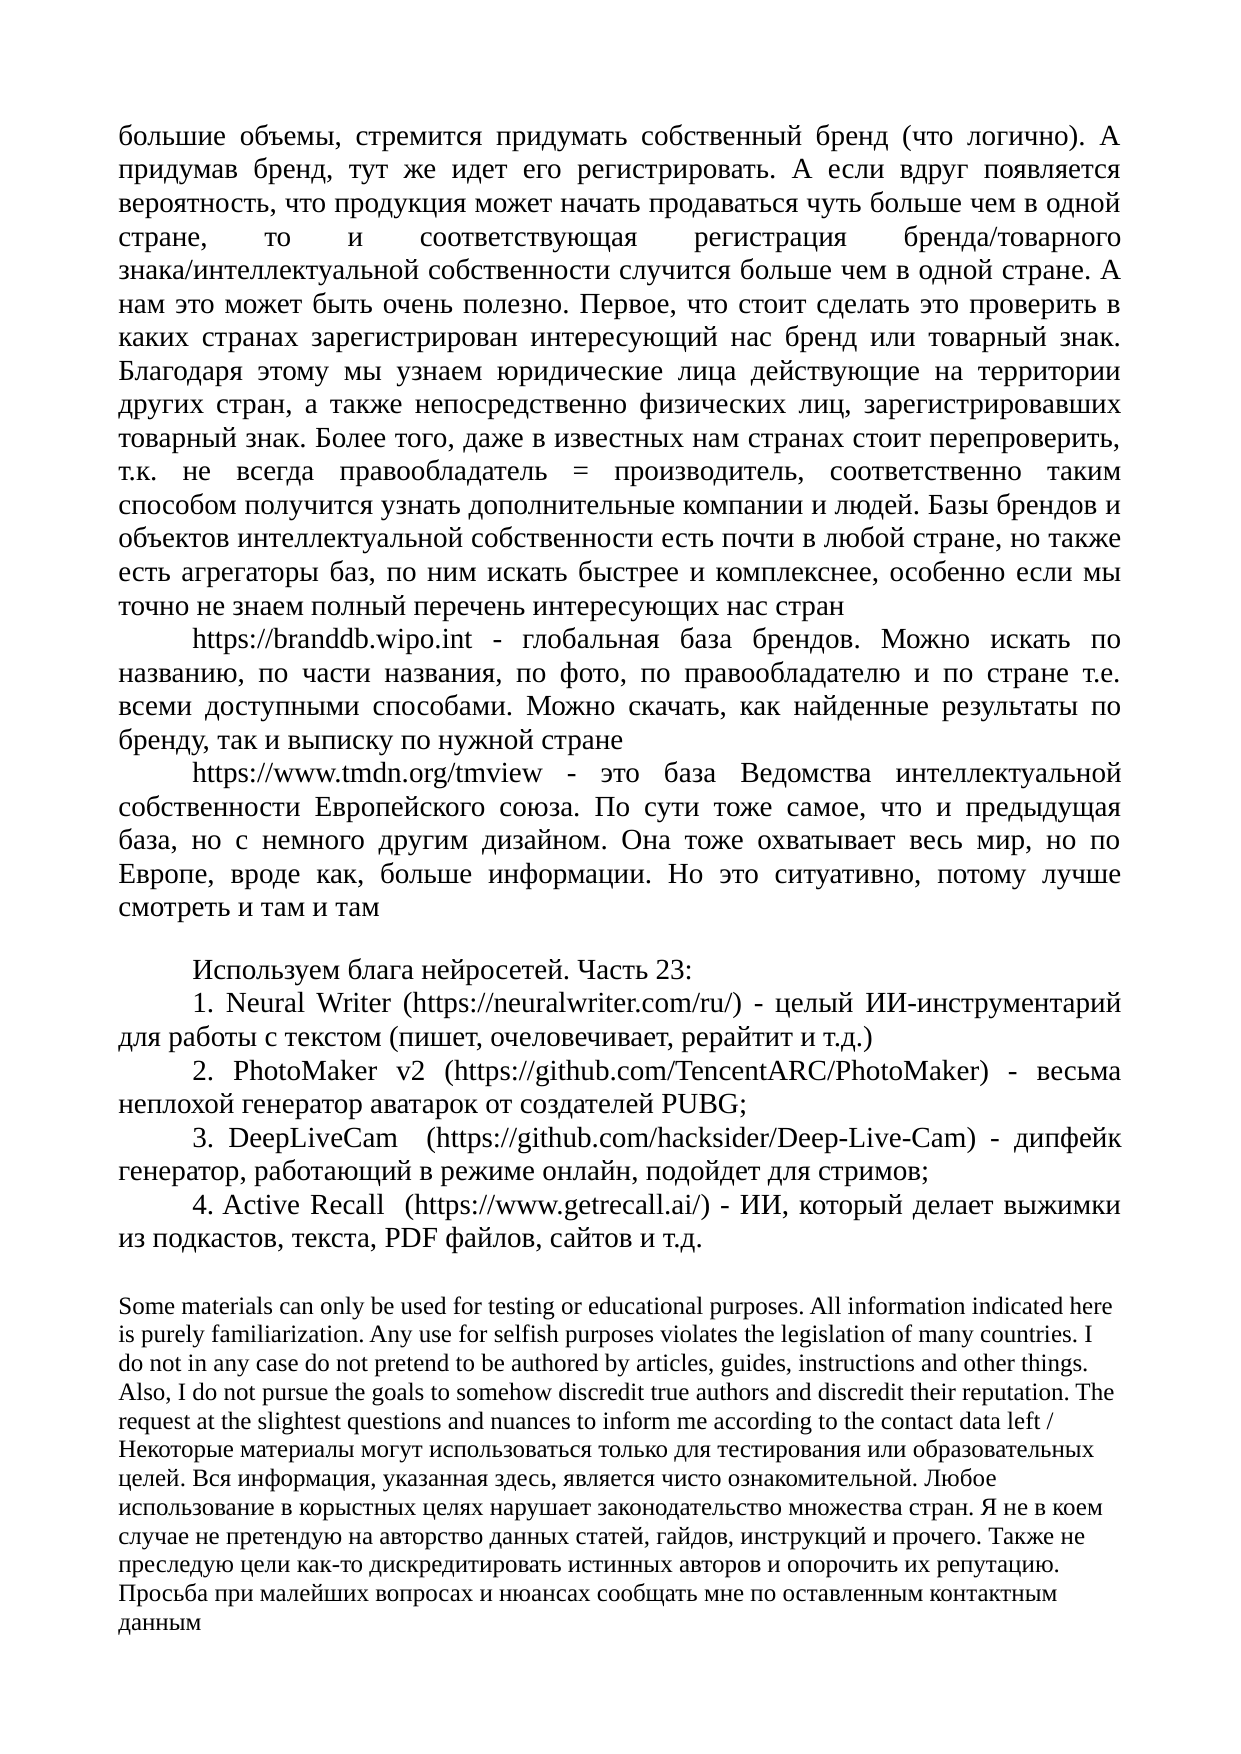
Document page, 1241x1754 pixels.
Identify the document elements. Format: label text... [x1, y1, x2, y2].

text Используем блага нейросетей. Часть 23: [118, 952, 1122, 986]
text большие объемы, стремится придумать собственный бренд (что логично). А придумав бренд, тут же идет его регистрировать. А если вдруг появляется вероятность, что продукция может начать продаваться чуть больше чем в одной стране, то и соответствующая регистрация бренда/товарного знака/интеллектуальной собственности случится больше чем в одной стране. А нам это может быть очень полезно. Первое, что стоит сделать это проверить в каких странах зарегистрирован интересующий нас бренд или товарный знак. Благодаря этому мы узнаем юридические лица действующие на территории других стран, а также непосредственно физических лиц, зарегистрировавших товарный знак. Более того, даже в известных нам странах стоит перепроверить, т.к. не всегда правообладатель = производитель, соответственно таким способом получится узнать дополнительные компании и людей. Базы брендов и объектов интеллектуальной собственности есть почти в любой стране, но также есть агрегаторы баз, по ним искать быстрее и комплекснее, особенно если мы точно не знаем полный перечень интересующих нас стран [118, 118, 1122, 621]
text 3. DeepLiveCam (https://github.com/hacksider/Deep-Live-Cam) - дипфейк генератор, работающий в режиме онлайн, подойдет для стримов; [118, 1120, 1122, 1187]
text https://branddb.wipo.int - глобальная база брендов. Можно искать по названию, по части названия, по фото, по правообладателю и по стране т.е. всеми доступными способами. Можно скачать, как найденные результаты по бренду, так и выписку по нужной стране [118, 621, 1122, 755]
text https://www.tmdn.org/tmview - это база Ведомства интеллектуальной собственности Европейского союза. По сути тоже самое, что и предыдущая база, но с немного другим дизайном. Она тоже охватывает весь мир, но по Европе, вроде как, больше информации. Но это ситуативно, потому лучше смотреть и там и там [118, 755, 1122, 923]
text 2. PhotoMaker v2 (https://github.com/TencentARC/PhotoMaker) - весьма неплохой генератор аватарок от создателей PUBG; [118, 1053, 1122, 1120]
text 4. Active Recall (https://www.getrecall.ai/) - ИИ, который делает выжимки из подкастов, текста, PDF файлов, сайтов и т.д. [118, 1187, 1122, 1254]
text 1. Neural Writer (https://neuralwriter.com/ru/) - целый ИИ-инструментарий для работы с текстом (пишет, очеловечивает, рерайтит и т.д.) [118, 986, 1122, 1053]
